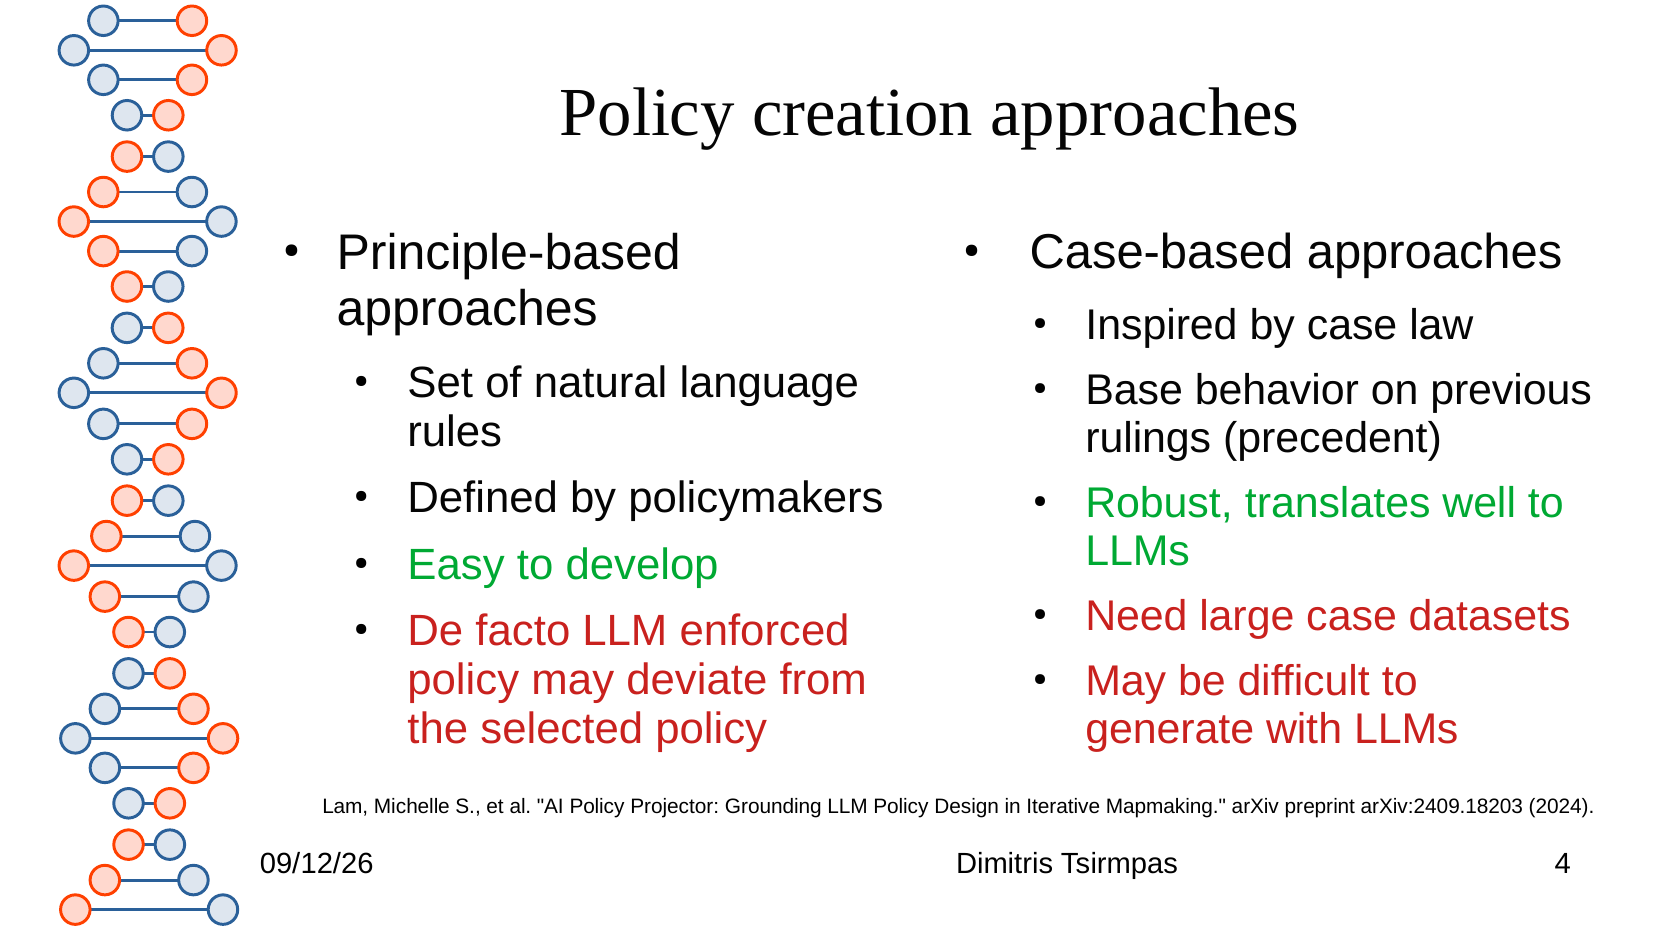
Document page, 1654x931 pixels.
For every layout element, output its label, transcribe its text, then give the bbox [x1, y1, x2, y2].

title Policy creation approaches [265, 35, 1595, 189]
text_box Lam, Michelle S., et al. "AI Policy Projector: Grounding LLM Policy Design in Iterative Mapmaking." arXiv preprint arXiv:2409.18203 (2024). [307, 786, 1613, 826]
list Principle-based approaches Set of natural language rules Defined by policymakers Easy to develop De facto LLM enforced policy may deviate from the selected policy [265, 224, 915, 764]
list Case-based approaches Inspired by case law Base behavior on previous rulings (precedent) Robust, translates well to LLMs Need large case datasets May be difficult to generate with LLMs [946, 224, 1595, 764]
